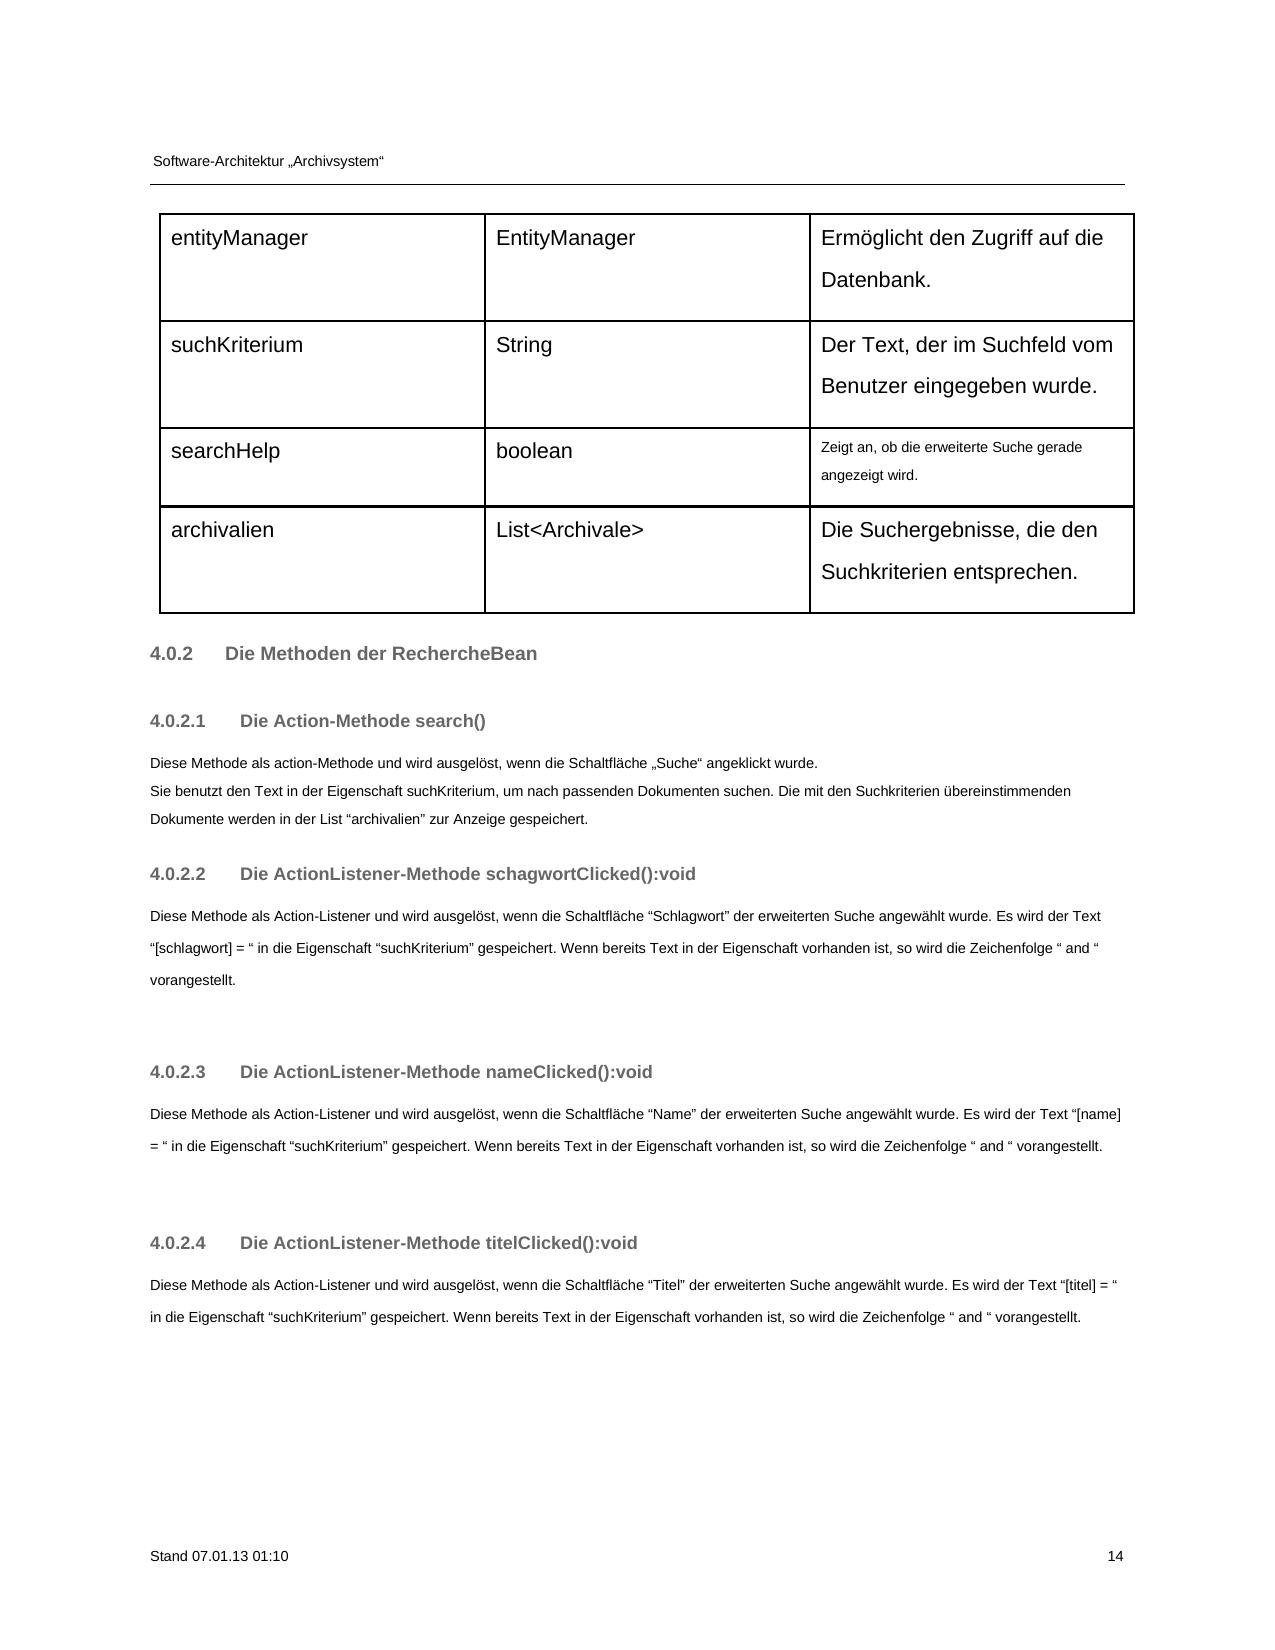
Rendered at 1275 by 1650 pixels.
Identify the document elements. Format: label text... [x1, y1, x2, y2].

text Diese Methode als Action-Listener und wird ausgelöst, wenn die Schaltfläche “Name” der erweiterten Suche angewählt wurde. Es wird der Text “[name] = “ in die Eigenschaft “suchKriterium” gespeichert. Wenn bereits Text in der Eigenschaft vorhanden ist, so wird die Zeichenfolge “ and “ vorangestellt. [150, 1106, 1125, 1166]
text Diese Methode als Action-Listener und wird ausgelöst, wenn die Schaltfläche “Schlagwort” der erweiterten Suche angewählt wurde. Es wird der Text “[schlagwort] = “ in die Eigenschaft “suchKriterium” gespeichert. Wenn bereits Text in der Eigenschaft vorhanden ist, so wird die Zeichenfolge “ and “ vorangestellt. [150, 908, 1125, 1001]
table_cell entityManager [161, 215, 484, 320]
table_cell archivalien [161, 508, 484, 612]
table_cell searchHelp [161, 429, 484, 505]
subtitle Die Methoden der RechercheBean [150, 643, 1125, 681]
text Diese Methode als Action-Listener und wird ausgelöst, wenn die Schaltfläche “Titel” der erweiterten Suche angewählt wurde. Es wird der Text “[titel] = “ in die Eigenschaft “suchKriterium” gespeichert. Wenn bereits Text in der Eigenschaft vorhanden ist, so wird die Zeichenfolge “ and “ vorangestellt. [150, 1277, 1125, 1337]
table_cell Der Text, der im Suchfeld vom Benutzer eingegeben wurde. [811, 322, 1133, 427]
subtitle Die ActionListener-Methode nameClicked():void [150, 1062, 1125, 1097]
table_cell Die Suchergebnisse, die den Suchkriterien entsprechen. [811, 508, 1133, 612]
subtitle Die ActionListener-Methode titelClicked():void [150, 1233, 1125, 1267]
table_cell suchKriterium [161, 322, 484, 427]
table_cell EntityManager [486, 215, 809, 320]
table_cell String [486, 322, 809, 427]
table_cell List<Archivale> [486, 508, 809, 612]
table_cell Ermöglicht den Zugriff auf die Datenbank. [811, 215, 1133, 320]
subtitle Die Action-Methode search() [150, 711, 1125, 746]
table_cell Zeigt an, ob die erweiterte Suche gerade angezeigt wird. [811, 429, 1133, 505]
text Sie benutzt den Text in der Eigenschaft suchKriterium, um nach passenden Dokumenten suchen. Die mit den Suchkriterien übereinstimmenden Dokumente werden in der List “archivalien” zur Anzeige gespeichert. [150, 783, 1125, 839]
table_cell boolean [486, 429, 809, 505]
subtitle Die ActionListener-Methode schagwortClicked():void [150, 864, 1125, 899]
text Diese Methode als action-Methode und wird ausgelöst, wenn die Schaltfläche „Suche“ angeklickt wurde. [150, 755, 1125, 783]
